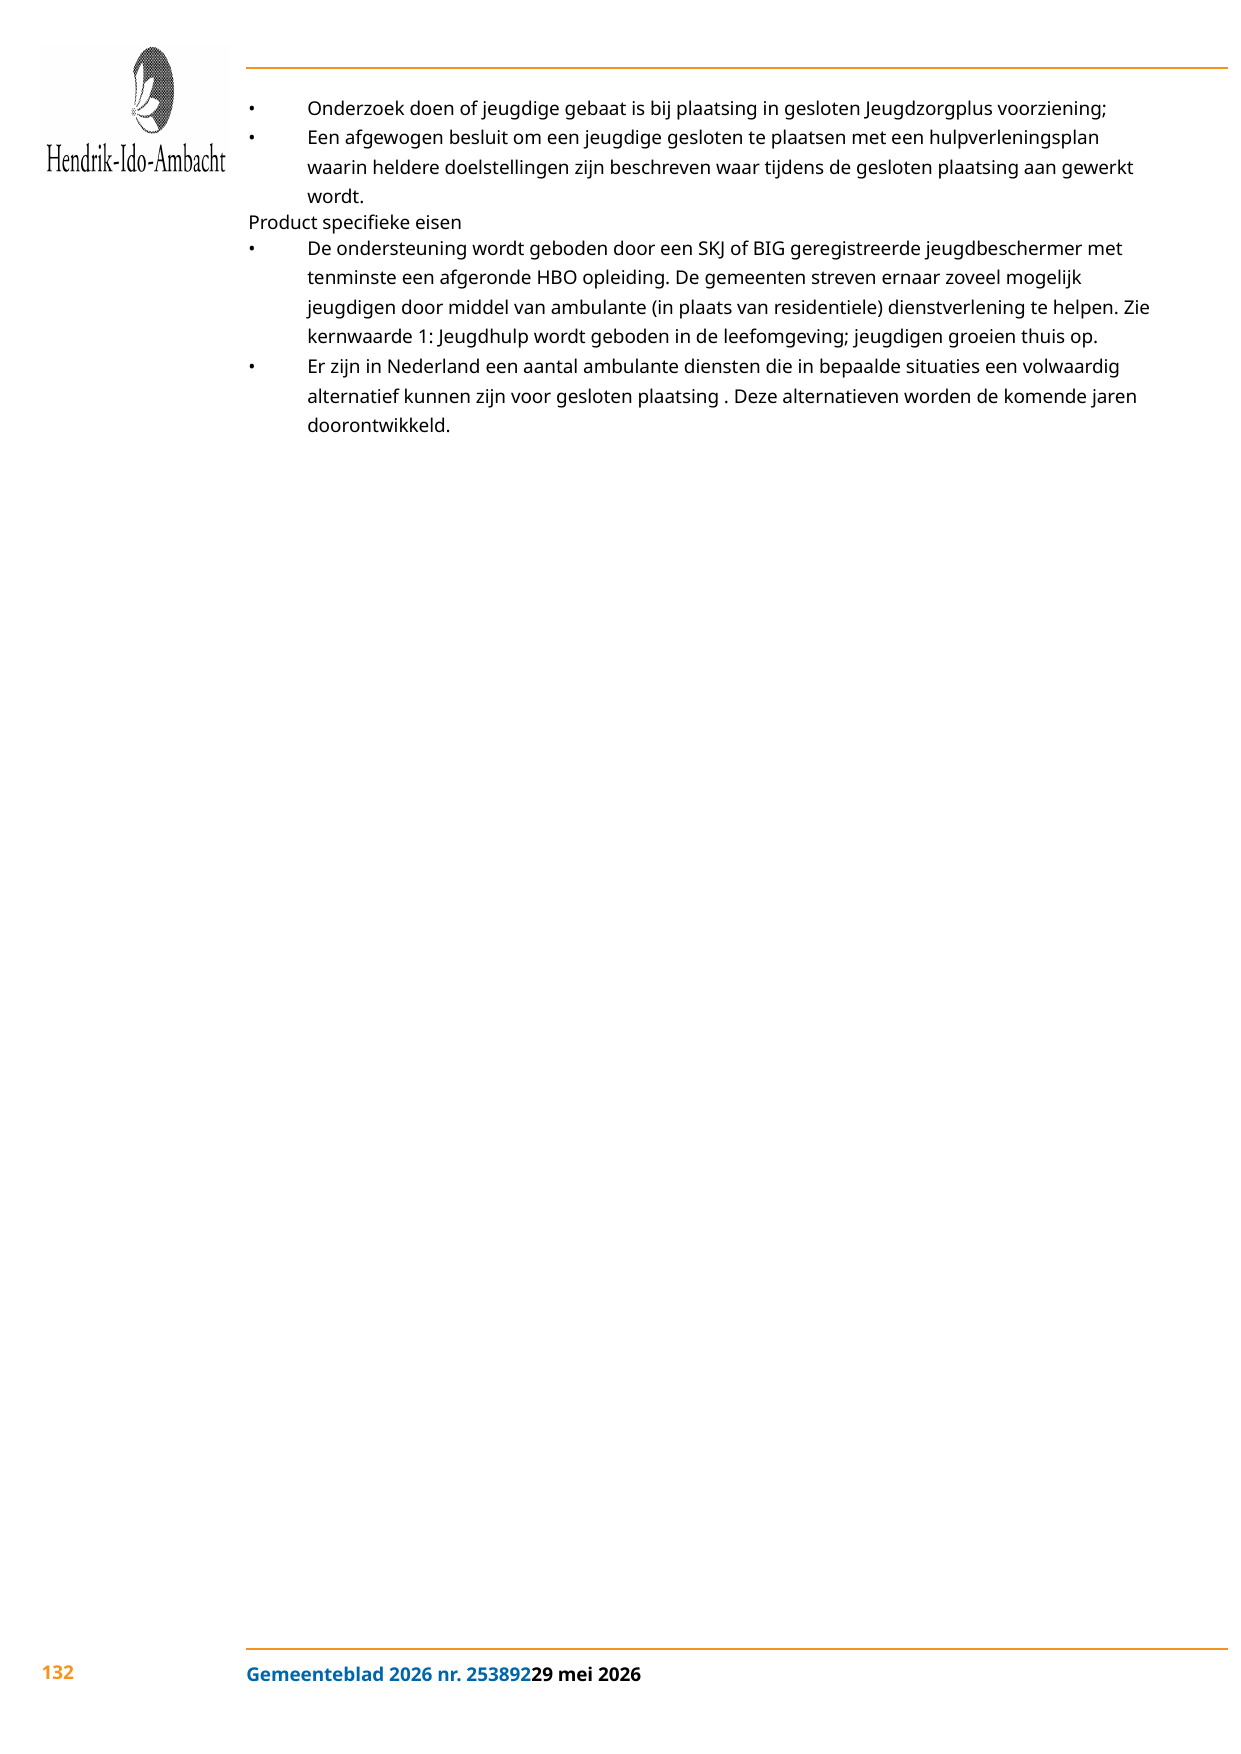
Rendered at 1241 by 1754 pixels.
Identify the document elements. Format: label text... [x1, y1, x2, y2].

table_cell De ondersteuning wordt geboden door een SKJ of BIG geregistreerde jeugdbeschermer met tenminste een afgeronde HBO opleiding. De gemeenten streven ernaar zoveel mogelijk jeugdigen door middel van ambulante (in plaats van residentiele) dienstverlening te helpen. Zie kernwaarde 1: Jeugdhulp wordt geboden in de leefomgeving; jeugdigen groeien thuis op. Er zijn in Nederland een aantal ambulante diensten die in bepaalde situaties een volwaardig alternatief kunnen zijn voor gesloten plaatsing . Deze alternatieven worden de komende jaren doorontwikkeld. [248, 235, 1152, 438]
table_cell Onderzoek doen of jeugdige gebaat is bij plaatsing in gesloten Jeugdzorgplus voorziening; Een afgewogen besluit om een jeugdige gesloten te plaatsen met een hulpverleningsplan waarin heldere doelstellingen zijn beschreven waar tijdens de gesloten plaatsing aan gewerkt wordt. [248, 95, 1152, 209]
picture [41, 47, 231, 172]
table_cell Product specifieke eisen [248, 209, 1152, 235]
